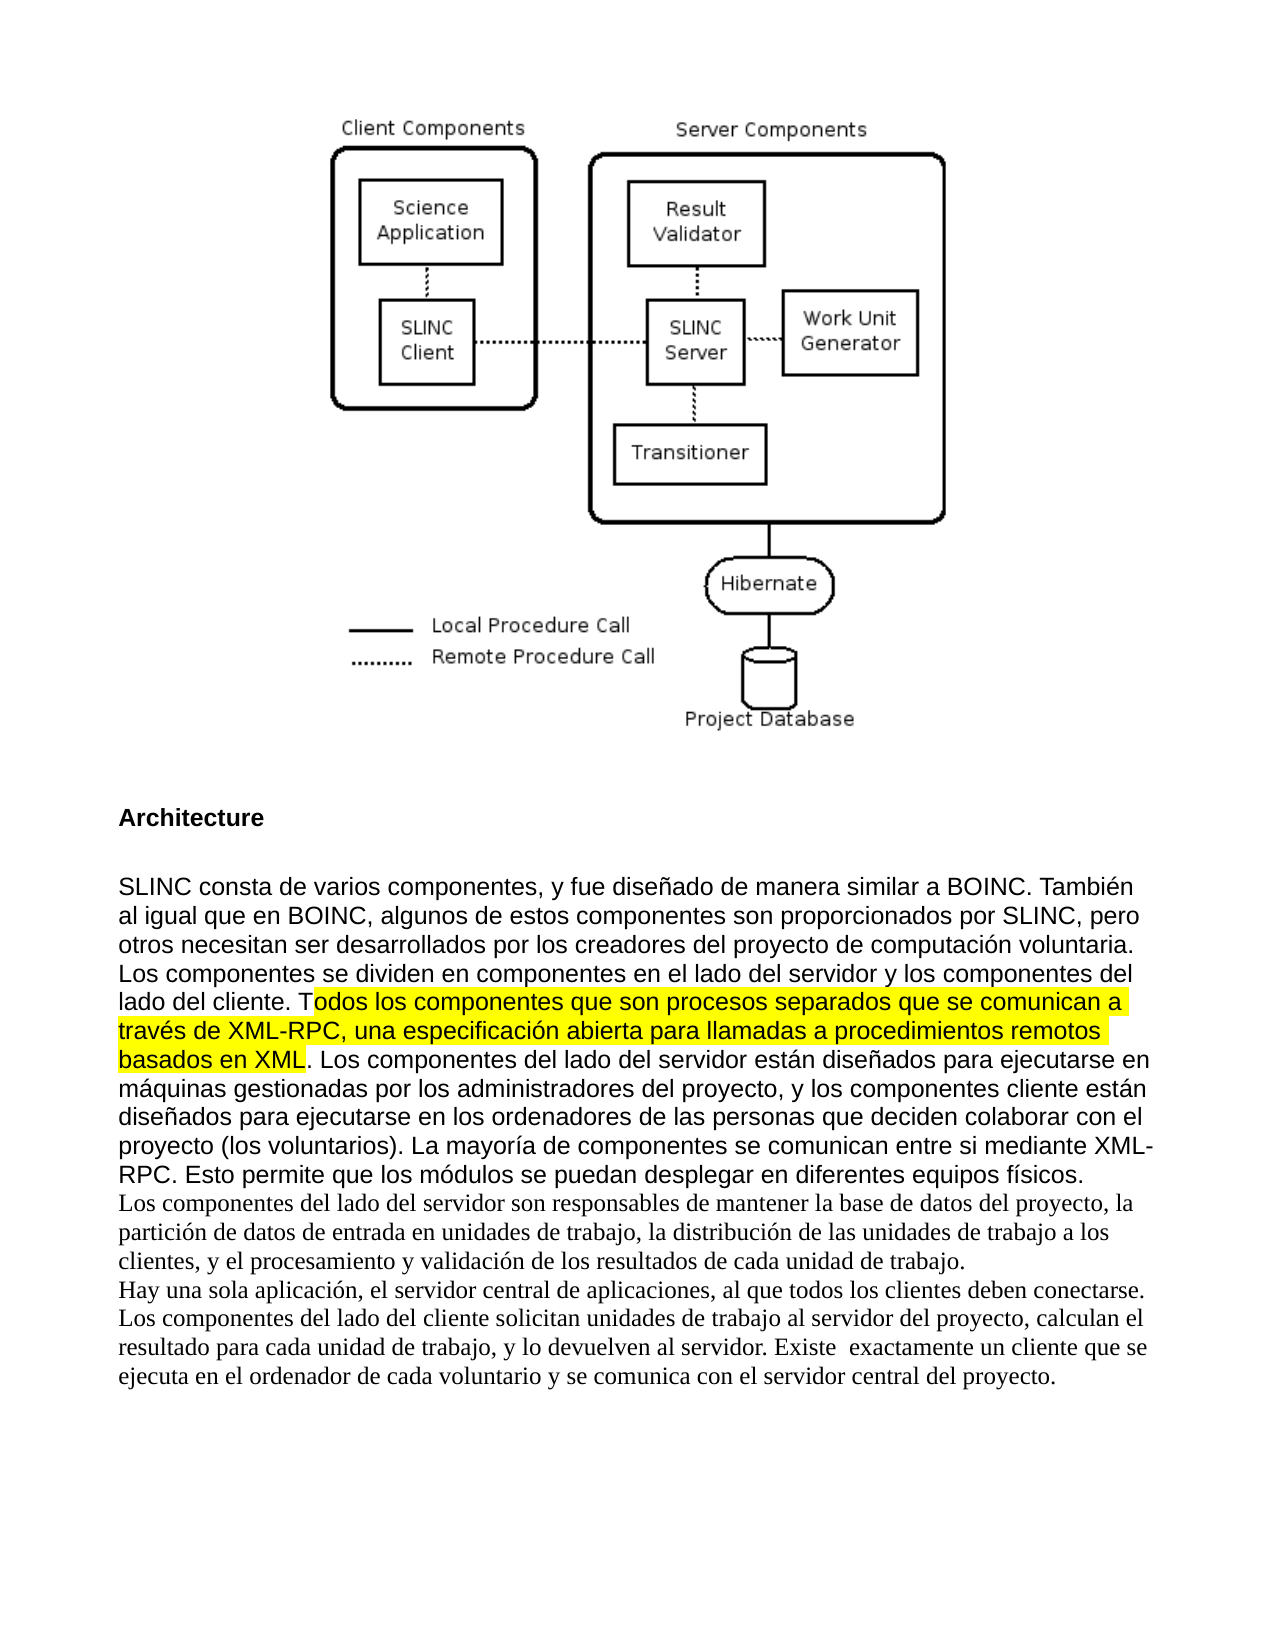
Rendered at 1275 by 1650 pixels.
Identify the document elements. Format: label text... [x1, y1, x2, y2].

picture [329, 118, 946, 737]
text Los componentes del lado del servidor son responsables de mantener la base de datos del proyecto, la partición de datos de entrada en unidades de trabajo, la distribución de las unidades de trabajo a los clientes, y el procesamiento y validación de los resultados de cada unidad de trabajo. Hay una sola aplicación, el servidor central de aplicaciones, al que todos los clientes deben conectarse. Los componentes del lado del cliente solicitan unidades de trabajo al servidor del proyecto, calculan el resultado para cada unidad de trabajo, y lo devuelven al servidor. Existe exactamente un cliente que se ejecuta en el ordenador de cada voluntario y se comunica con el servidor central del proyecto. [118, 1188, 1157, 1390]
text SLINC consta de varios componentes, y fue diseñado de manera similar a BOINC. También al igual que en BOINC, algunos de estos componentes son proporcionados por SLINC, pero otros necesitan ser desarrollados por los creadores del proyecto de computación voluntaria. Los componentes se dividen en componentes en el lado del servidor y los componentes del lado del cliente. Todos los componentes que son procesos separados que se comunican a través de XML-RPC, una especificación abierta para llamadas a procedimientos remotos basados en XML. Los componentes del lado del servidor están diseñados para ejecutarse en máquinas gestionadas por los administradores del proyecto, y los componentes cliente están diseñados para ejecutarse en los ordenadores de las personas que deciden colaborar con el proyecto (los voluntarios). La mayoría de componentes se comunican entre si mediante XML-RPC. Esto permite que los módulos se puedan desplegar en diferentes equipos físicos. [118, 872, 1157, 1188]
subtitle Architecture [118, 803, 1157, 831]
